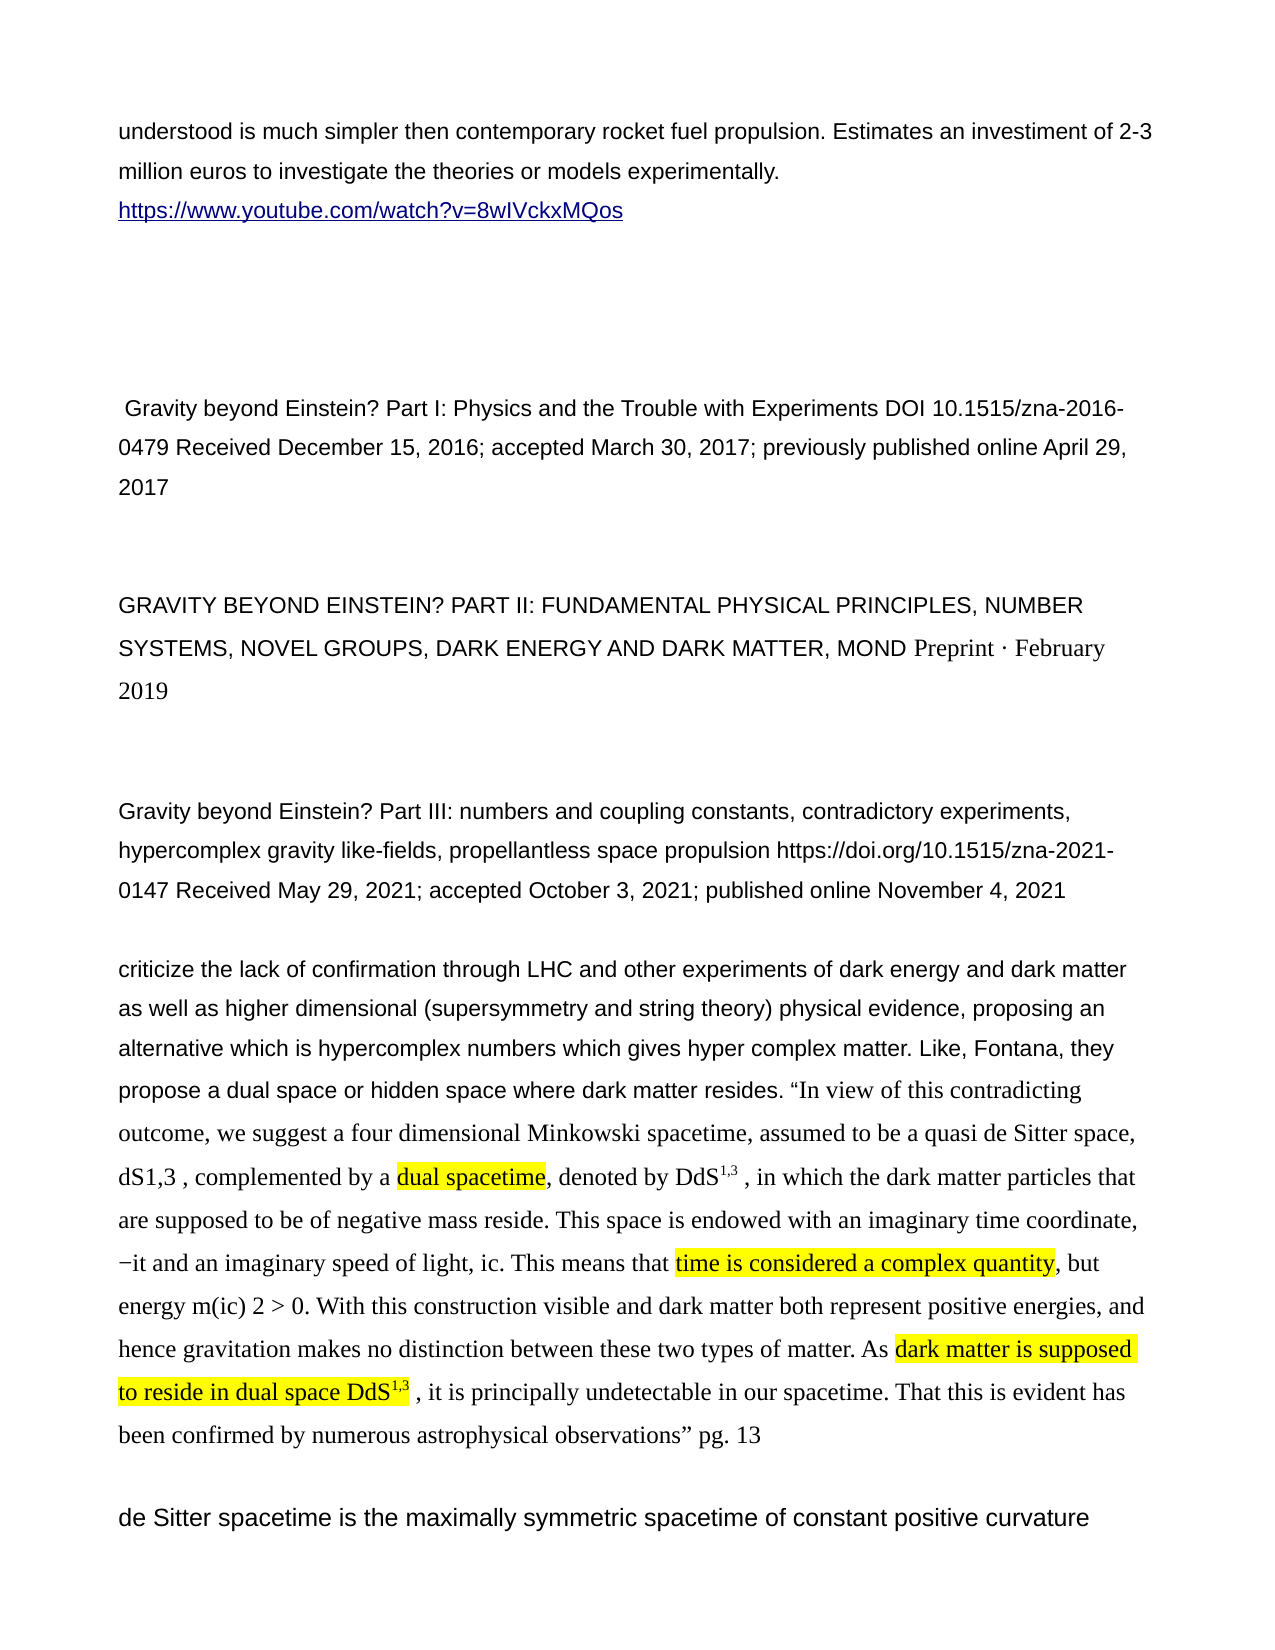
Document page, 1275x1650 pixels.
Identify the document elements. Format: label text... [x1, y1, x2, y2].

text understood is much simpler then contemporary rocket fuel propulsion. Estimates an investiment of 2-3 million euros to investigate the theories or models experimentally. [118, 118, 1157, 184]
text Gravity beyond Einstein? Part I: Physics and the Trouble with Experiments DOI 10.1515/zna-2016-0479 Received December 15, 2016; accepted March 30, 2017; previously published online April 29, 2017 [118, 394, 1157, 500]
text Gravity beyond Einstein? Part III: numbers and coupling constants, contradictory experiments, hypercomplex gravity like-fields, propellantless space propulsion https://doi.org/10.1515/zna-2021-0147 Received May 29, 2021; accepted October 3, 2021; published online November 4, 2021 [118, 798, 1157, 903]
text de Sitter spacetime is the maximally symmetric spacetime of constant positive curvature [118, 1503, 1157, 1532]
text GRAVITY BEYOND EINSTEIN? PART II: FUNDAMENTAL PHYSICAL PRINCIPLES, NUMBER SYSTEMS, NOVEL GROUPS, DARK ENERGY AND DARK MATTER, MOND Preprint · February 2019 [118, 592, 1157, 704]
text criticize the lack of confirmation through LHC and other experiments of dark energy and dark matter as well as higher dimensional (supersymmetry and string theory) physical evidence, proposing an alternative which is hypercomplex numbers which gives hyper complex matter. Like, Fontana, they propose a dual space or hidden space where dark matter resides. “In view of this contradicting outcome, we suggest a four dimensional Minkowski spacetime, assumed to be a quasi de Sitter space, dS1,3 , complemented by a dual spacetime, denoted by DdS1,3 , in which the dark matter particles that are supposed to be of negative mass reside. This space is endowed with an imaginary time coordinate, −it and an imaginary speed of light, ic. This means that time is considered a complex quantity, but energy m(ic) 2 > 0. With this construction visible and dark matter both represent positive energies, and hence gravitation makes no distinction between these two types of matter. As dark matter is supposed to reside in dual space DdS1,3 , it is principally undetectable in our spacetime. That this is evident has been confirmed by numerous astrophysical observations” pg. 13 [118, 956, 1157, 1449]
text https://www.youtube.com/watch?v=8wIVckxMQos [118, 197, 1157, 223]
